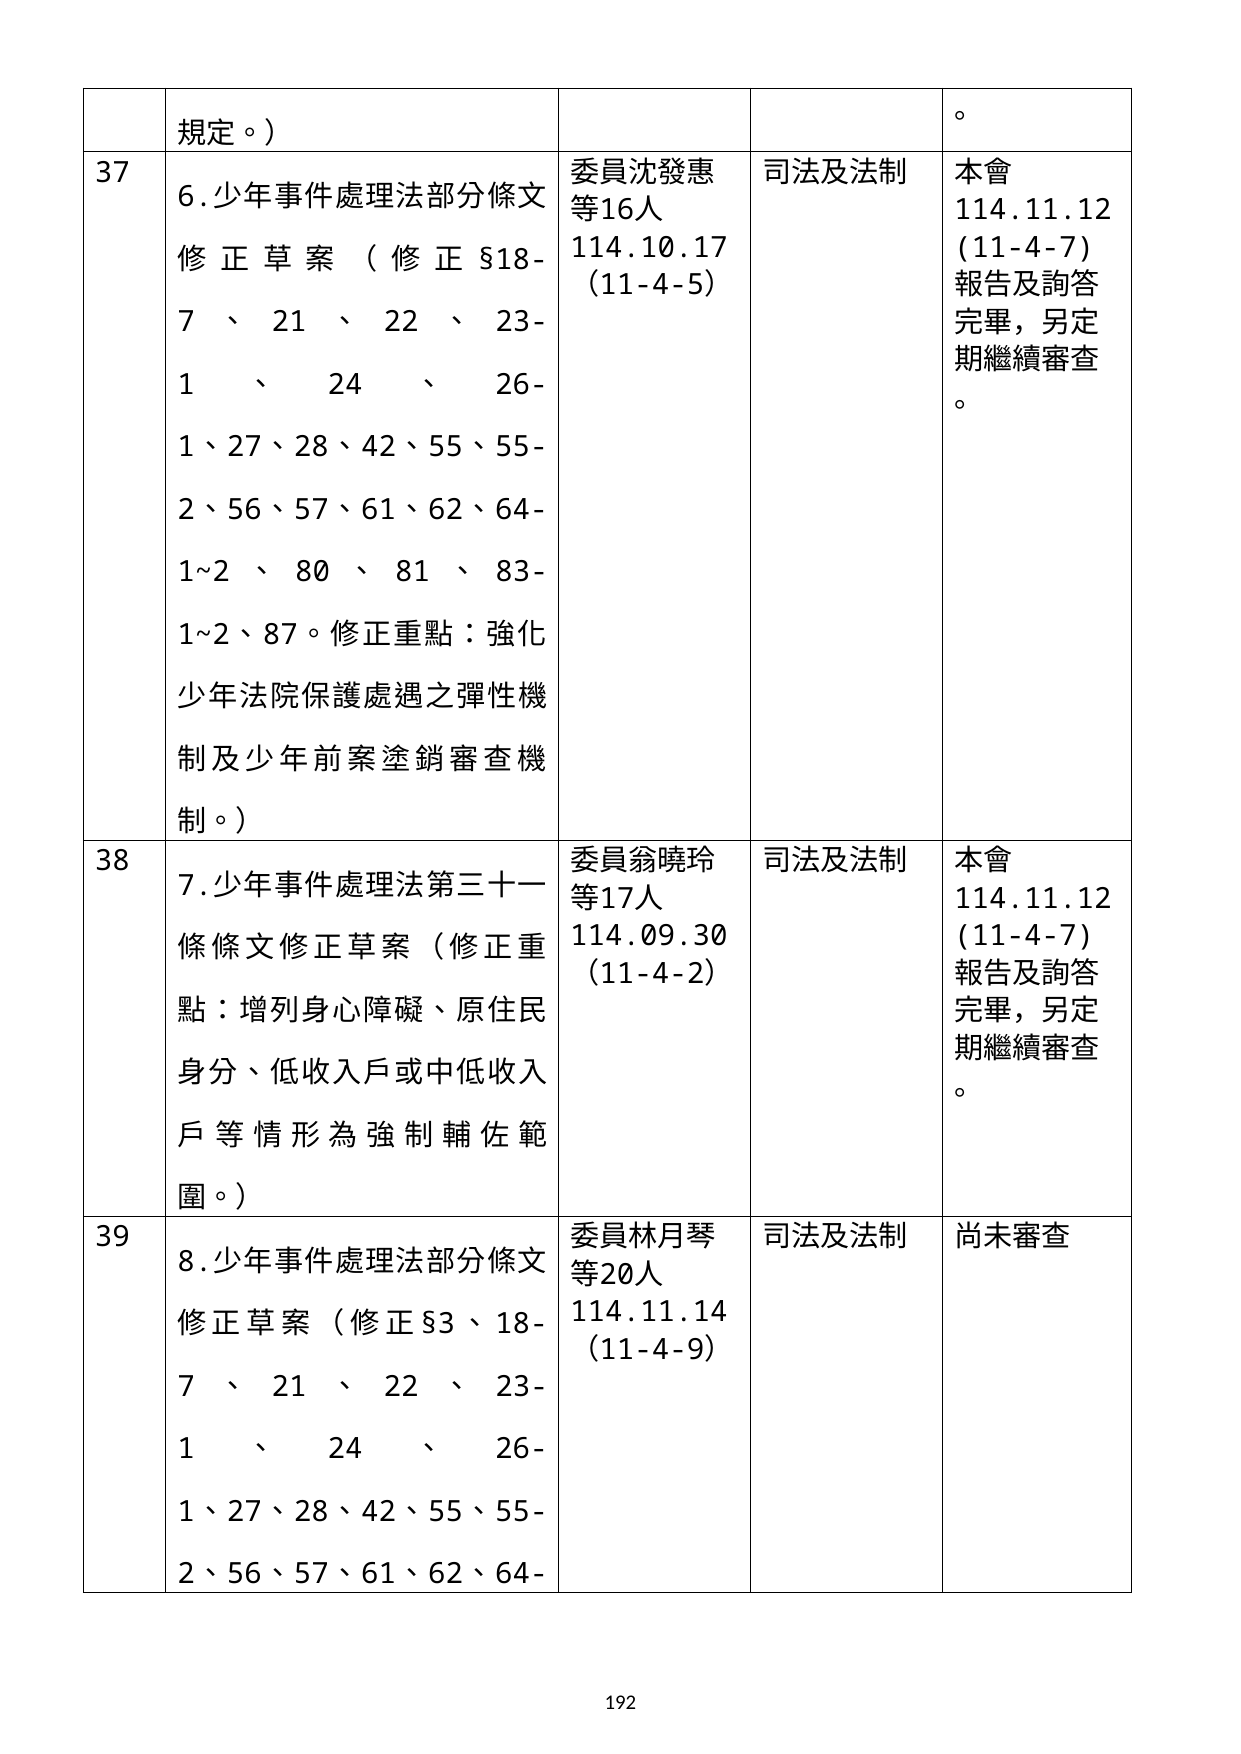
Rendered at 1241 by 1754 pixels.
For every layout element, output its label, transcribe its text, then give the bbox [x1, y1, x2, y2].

table_cell 本會 114.11.12 (11-4-7)報告及詢答完畢，另定期繼續審查。 [943, 841, 1131, 1216]
table_cell 委員翁曉玲 等17人 114.09.30 （11-4-2） [559, 841, 750, 1216]
table_cell 38 [84, 841, 165, 1216]
table_cell 37 [84, 152, 165, 840]
table_cell [751, 89, 942, 151]
table_cell 8.少年事件處理法部分條文修正草案（修正§3、18-7、21、22、23-1、24、26-1、27、28、42、55、55-2、56、57、61、62、64- [166, 1217, 558, 1592]
table_cell 委員林月琴 等20人 114.11.14 （11-4-9） [559, 1217, 750, 1592]
table_cell [559, 89, 750, 151]
table_cell 司法及法制 [751, 152, 942, 840]
table_cell 。 [943, 89, 1131, 151]
table_cell 司法及法制 [751, 1217, 942, 1592]
table_cell [84, 89, 165, 151]
table_cell 尚未審查 [943, 1217, 1131, 1592]
table_cell 7.少年事件處理法第三十一條條文修正草案（修正重點：增列身心障礙、原住民身分、低收入戶或中低收入戶等情形為強制輔佐範圍。） [166, 841, 558, 1216]
table_cell 6.少年事件處理法部分條文修正草案（修正§18-7、21、22、23-1、24、26-1、27、28、42、55、55-2、56、57、61、62、64-1~2、80、81、83-1~2、87。修正重點：強化少年法院保護處遇之彈性機制及少年前案塗銷審查機制。） [166, 152, 558, 840]
table_cell 39 [84, 1217, 165, 1592]
table_cell 委員沈發惠 等16人 114.10.17 （11-4-5） [559, 152, 750, 840]
table_cell 本會 114.11.12 (11-4-7)報告及詢答完畢，另定期繼續審查。 [943, 152, 1131, 840]
table_cell 司法及法制 [751, 841, 942, 1216]
table_cell 規定。） [166, 89, 558, 151]
